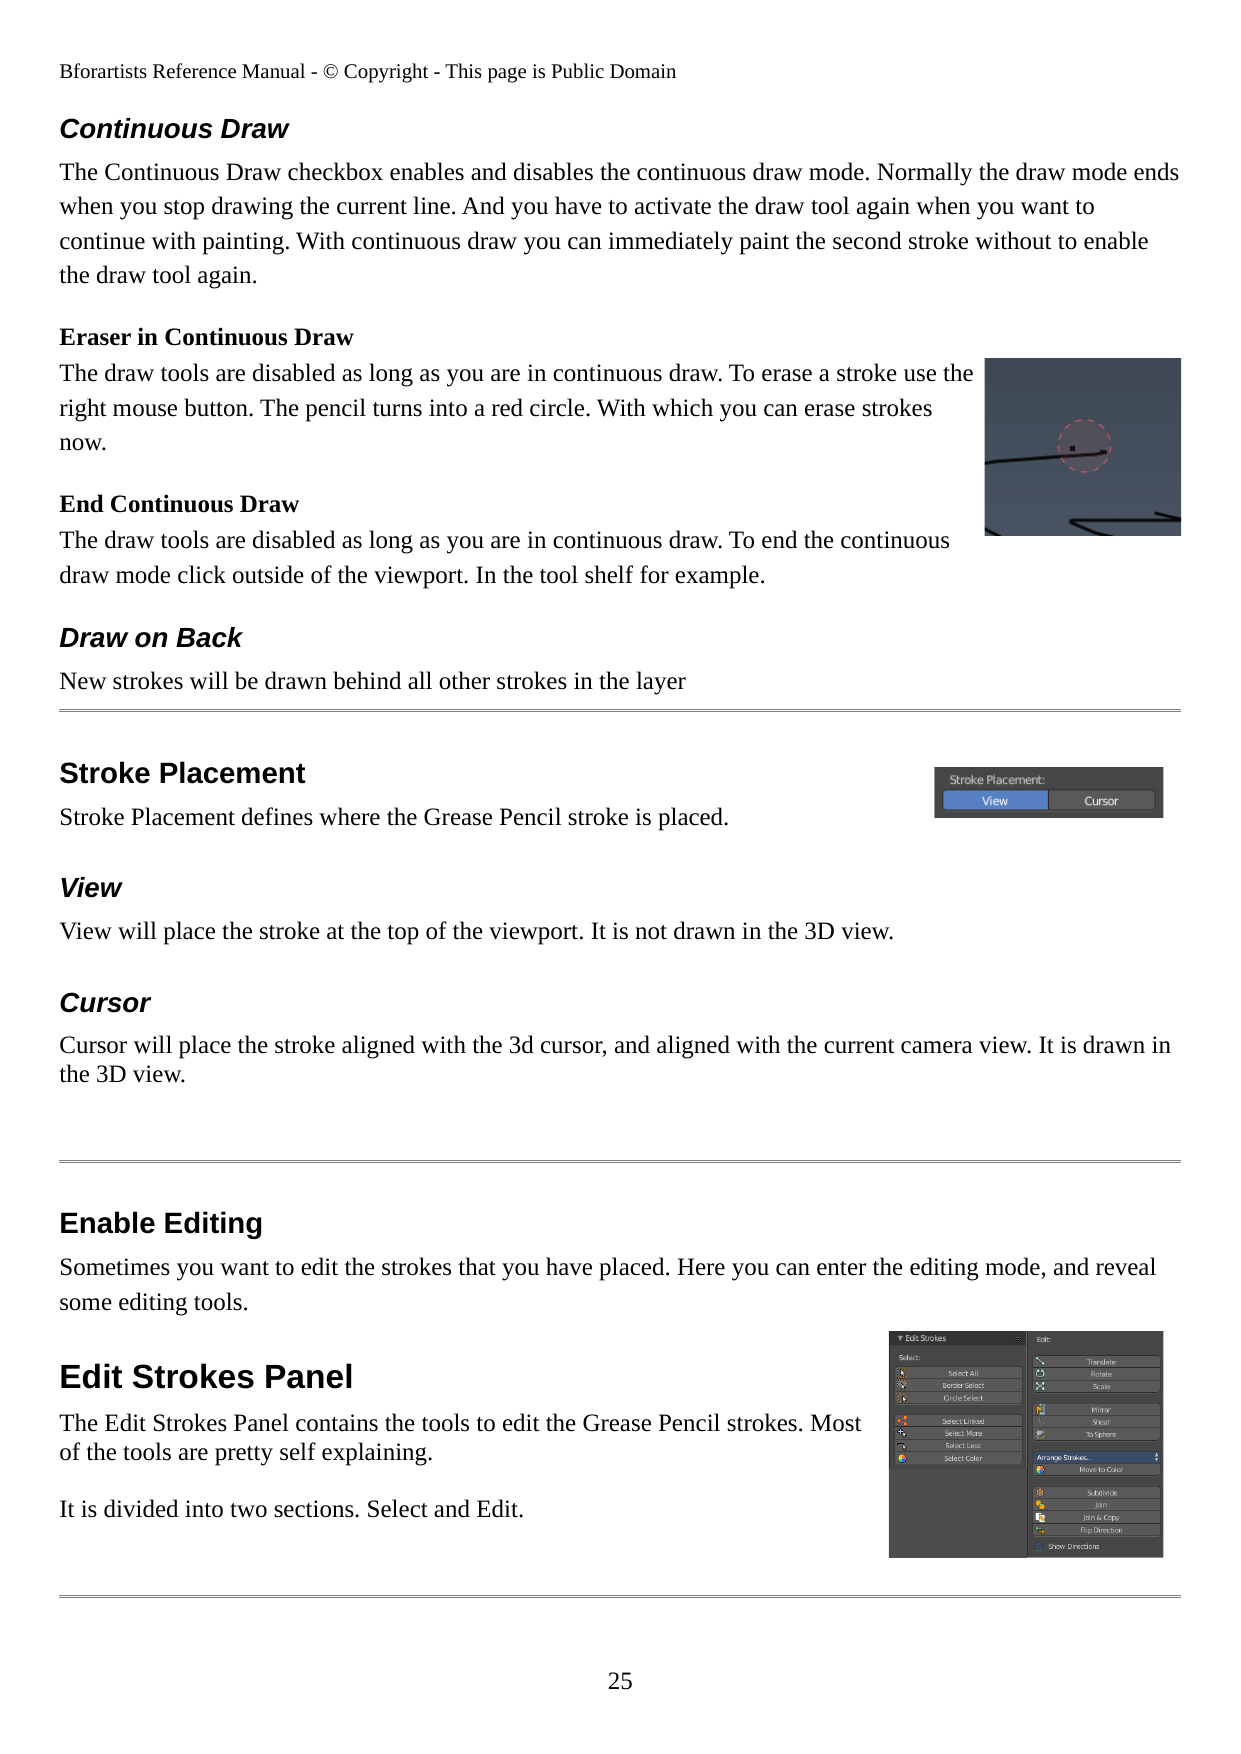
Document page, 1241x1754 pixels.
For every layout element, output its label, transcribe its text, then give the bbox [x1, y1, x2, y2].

text New strokes will be drawn behind all other strokes in the layer [59, 666, 1181, 695]
text The draw tools are disabled as long as you are in continuous draw. To erase a stroke use the right mouse button. The pencil turns into a red circle. With which you can erase strokes now. [59, 358, 984, 456]
subtitle [1164, 1357, 1181, 1396]
subtitle Cursor [59, 986, 1181, 1018]
subtitle Eraser in Continuous Draw [59, 322, 1181, 351]
text Cursor will place the stroke aligned with the 3d cursor, and aligned with the current camera view. It is drawn in the 3D view. [59, 1031, 1181, 1088]
picture [984, 358, 1182, 536]
subtitle Edit Strokes Panel [59, 1357, 888, 1396]
subtitle Draw on Back [59, 622, 1181, 653]
text Stroke Placement defines where the Grease Pencil stroke is placed. [59, 802, 1181, 831]
picture [934, 767, 1164, 818]
subtitle Continuous Draw [59, 113, 1181, 144]
picture [888, 1331, 1164, 1558]
text The draw tools are disabled as long as you are in continuous draw. To end the continuous draw mode click outside of the viewport. In the tool shelf for example. [59, 526, 1181, 589]
subtitle End Continuous Draw [59, 489, 984, 518]
subtitle Stroke Placement [59, 756, 1181, 789]
text The Continuous Draw checkbox enables and disables the continuous draw mode. Normally the draw mode ends when you stop drawing the current line. And you have to activate the draw tool again when you want to continue with painting. With continuous draw you can immediately paint the second stroke without to enable the draw tool again. [59, 157, 1181, 289]
text The Edit Strokes Panel contains the tools to edit the Grease Pencil strokes. Most of the tools are pretty self explaining. [59, 1408, 888, 1466]
subtitle View [59, 872, 1181, 904]
text It is divided into two sections. Select and Edit. [59, 1494, 888, 1523]
text Sometimes you want to edit the strokes that you have placed. Here you can enter the editing mode, and reveal some editing tools. [59, 1252, 1181, 1316]
subtitle Enable Editing [59, 1206, 1181, 1240]
text View will place the stroke at the top of the viewport. It is not drawn in the 3D view. [59, 916, 1181, 945]
